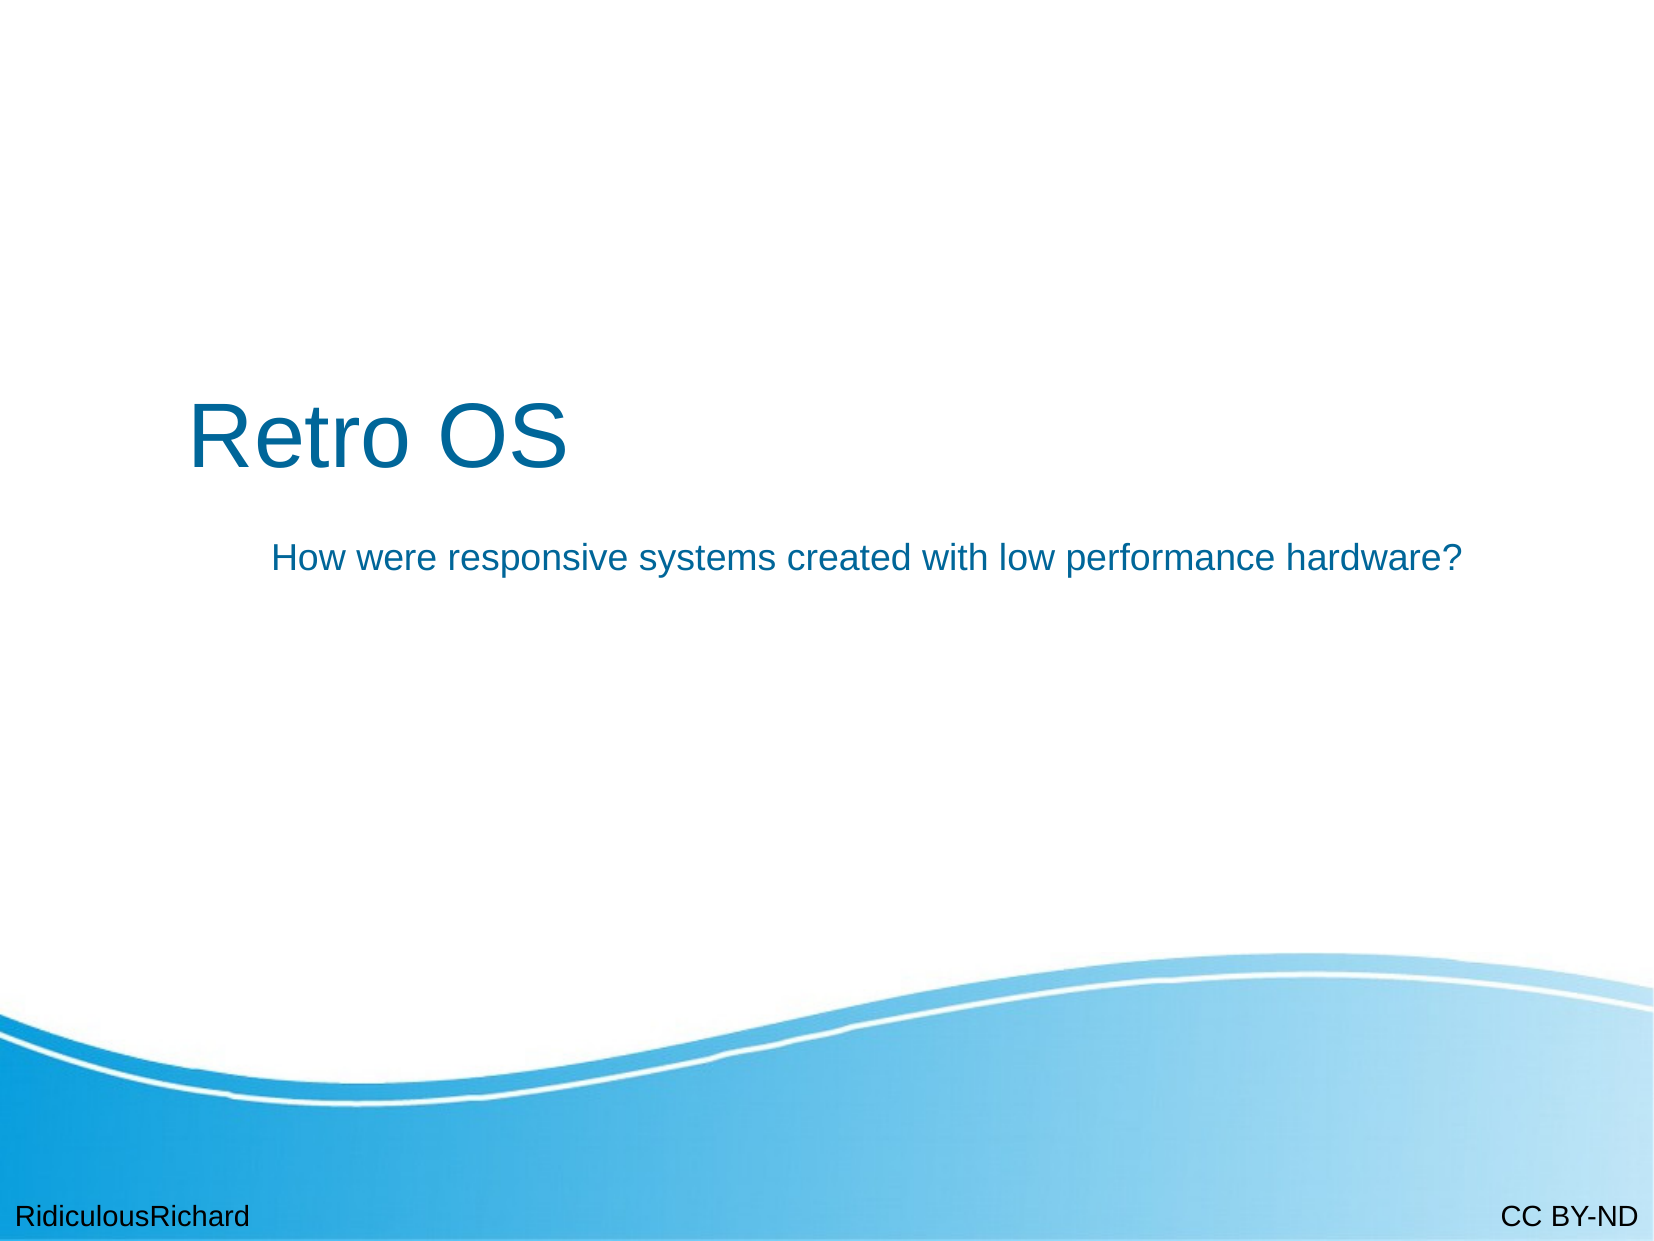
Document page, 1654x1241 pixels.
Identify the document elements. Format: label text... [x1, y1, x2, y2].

picture [85, 1053, 95, 1059]
title Retro OS How were responsive systems created with low performance hardware? [0, 384, 1489, 592]
picture [0, 952, 1654, 1241]
